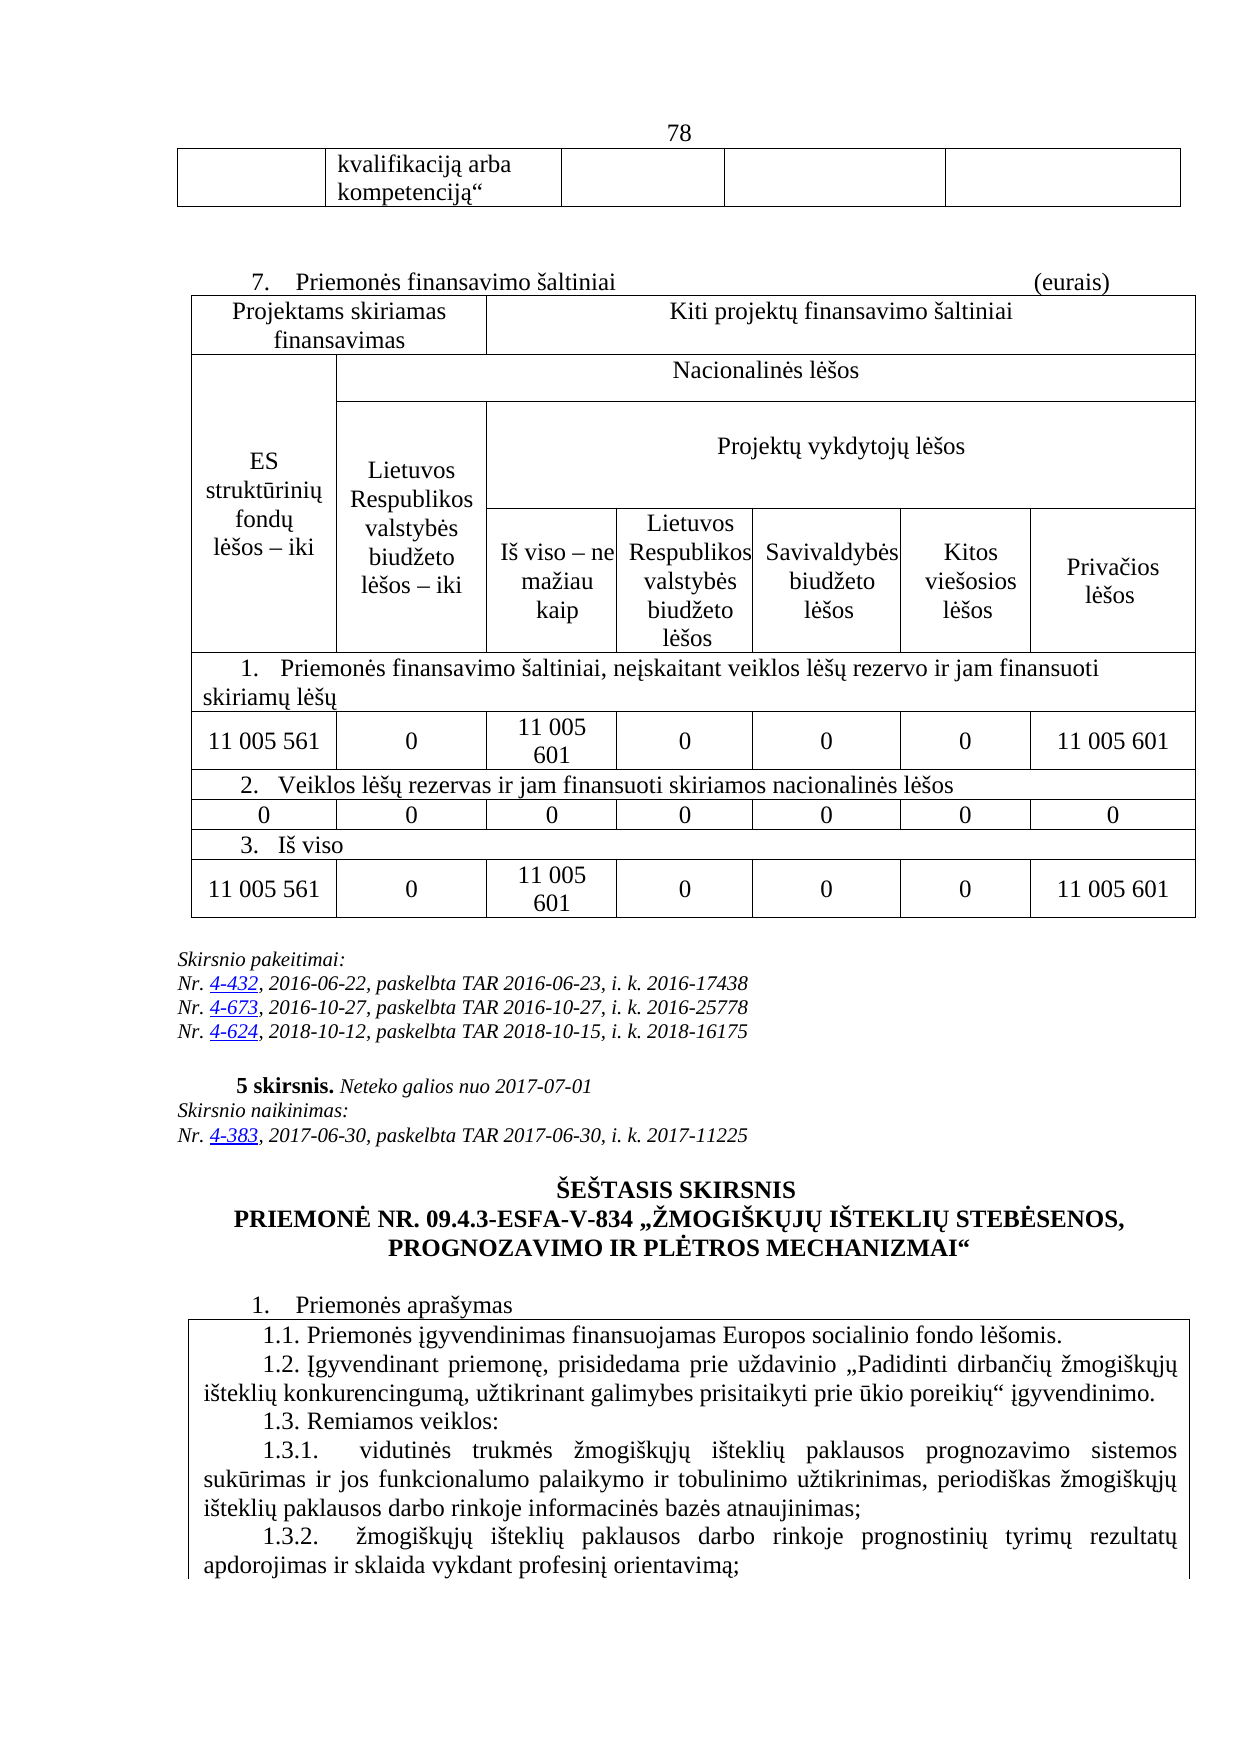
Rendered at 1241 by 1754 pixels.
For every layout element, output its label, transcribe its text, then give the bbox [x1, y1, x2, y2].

table_cell 0 [192, 800, 336, 829]
table_cell Iš viso – ne mažiau kaip [487, 509, 616, 652]
text Nr. 4-383, 2017-06-30, paskelbta TAR 2017-06-30, i. k. 2017-11225 [177, 1122, 1181, 1147]
table_header Projektams skiriamas finansavimas [192, 296, 486, 354]
table_cell [178, 149, 325, 206]
text Skirsnio naikinimas: [177, 1098, 1181, 1122]
table_cell 0 [337, 800, 486, 829]
table_cell 0 [753, 712, 900, 769]
text Nr. 4-624, 2018-10-12, paskelbta TAR 2018-10-15, i. k. 2018-16175 [177, 1019, 1181, 1043]
table_cell 0 [901, 800, 1030, 829]
table_cell 0 [901, 860, 1030, 917]
table_cell 0 [753, 860, 900, 917]
table_cell Kitos viešosios lėšos [901, 509, 1030, 652]
table_cell 0 [487, 800, 616, 829]
table_cell 1. Priemonės finansavimo šaltiniai, neįskaitant veiklos lėšų rezervo ir jam finansuoti skiriamų lėšų [192, 653, 1195, 711]
table_header 1.1. Priemonės įgyvendinimas finansuojamas Europos socialinio fondo lėšomis. [189, 1320, 1189, 1349]
table_cell [562, 149, 724, 206]
table_cell [946, 149, 1180, 206]
table_cell 1.2. Įgyvendinant priemonę, prisidedama prie uždavinio „Padidinti dirbančių žmogiškųjų išteklių konkurencingumą, užtikrinant galimybes prisitaikyti prie ūkio poreikių“ įgyvendinimo. [189, 1349, 1189, 1406]
table_cell ES struktūrinių fondų lėšos – iki [192, 355, 336, 652]
table_cell Lietuvos Respublikos valstybės biudžeto lėšos [617, 509, 752, 652]
table_cell 0 [617, 800, 752, 829]
text 1. Priemonės aprašymas [251, 1290, 1181, 1319]
table_cell 11 005 601 [1031, 860, 1195, 917]
table_cell 11 005 561 [192, 712, 336, 769]
table_cell 11 005 601 [487, 860, 616, 917]
text 5 skirsnis. Neteko galios nuo 2017-07-01 [177, 1072, 1181, 1098]
text ŠEŠTASIS SKIRSNIS [177, 1175, 1181, 1204]
table_cell Lietuvos Respublikos valstybės biudžeto lėšos – iki [337, 402, 486, 652]
table_cell Projektų vykdytojų lėšos [487, 402, 1195, 507]
table_header Kiti projektų finansavimo šaltiniai [487, 296, 1195, 354]
table_cell 0 [617, 712, 752, 769]
table_cell Savivaldybės biudžeto lėšos [753, 509, 900, 652]
text 7. Priemonės finansavimo šaltiniai (eurais) [251, 267, 1181, 295]
table_cell 0 [901, 712, 1030, 769]
text Nr. 4-432, 2016-06-22, paskelbta TAR 2016-06-23, i. k. 2016-17438 [177, 971, 1181, 995]
table_cell 0 [617, 860, 752, 917]
table_cell kvalifikaciją arba kompetenciją“ [326, 149, 561, 206]
table_cell 11 005 601 [1031, 712, 1195, 769]
table_cell 0 [753, 800, 900, 829]
text PRIEMONĖ NR. 09.4.3-ESFA-V-834 „Žmogiškųjų išteklių stebėsenos, prognozavimo ir plėtros mechanizmai“ [177, 1204, 1181, 1262]
text Skirsnio pakeitimai: [177, 947, 1181, 971]
table_cell 11 005 561 [192, 860, 336, 917]
table_cell 11 005 601 [487, 712, 616, 769]
table_cell 2. Veiklos lėšų rezervas ir jam finansuoti skiriamos nacionalinės lėšos [192, 770, 1195, 799]
table_cell 1.3. Remiamos veiklos: 1.3.1. vidutinės trukmės žmogiškųjų išteklių paklausos prognozavimo sistemos sukūrimas ir jos funkcionalumo palaikymo ir tobulinimo užtikrinimas, periodiškas žmogiškųjų išteklių paklausos darbo rinkoje informacinės bazės atnaujinimas; 1.3.2. žmogiškųjų išteklių paklausos darbo rinkoje prognostinių tyrimų rezultatų apdorojimas ir sklaida vykdant profesinį orientavimą; [189, 1406, 1189, 1579]
table_cell 0 [337, 860, 486, 917]
table_cell 0 [1031, 800, 1195, 829]
table_cell [725, 149, 945, 206]
table_cell Privačios lėšos [1031, 509, 1195, 652]
text Nr. 4-673, 2016-10-27, paskelbta TAR 2016-10-27, i. k. 2016-25778 [177, 995, 1181, 1019]
table_cell 3. Iš viso [192, 830, 1195, 859]
table_cell 0 [337, 712, 486, 769]
table_cell Nacionalinės lėšos [337, 355, 1195, 401]
